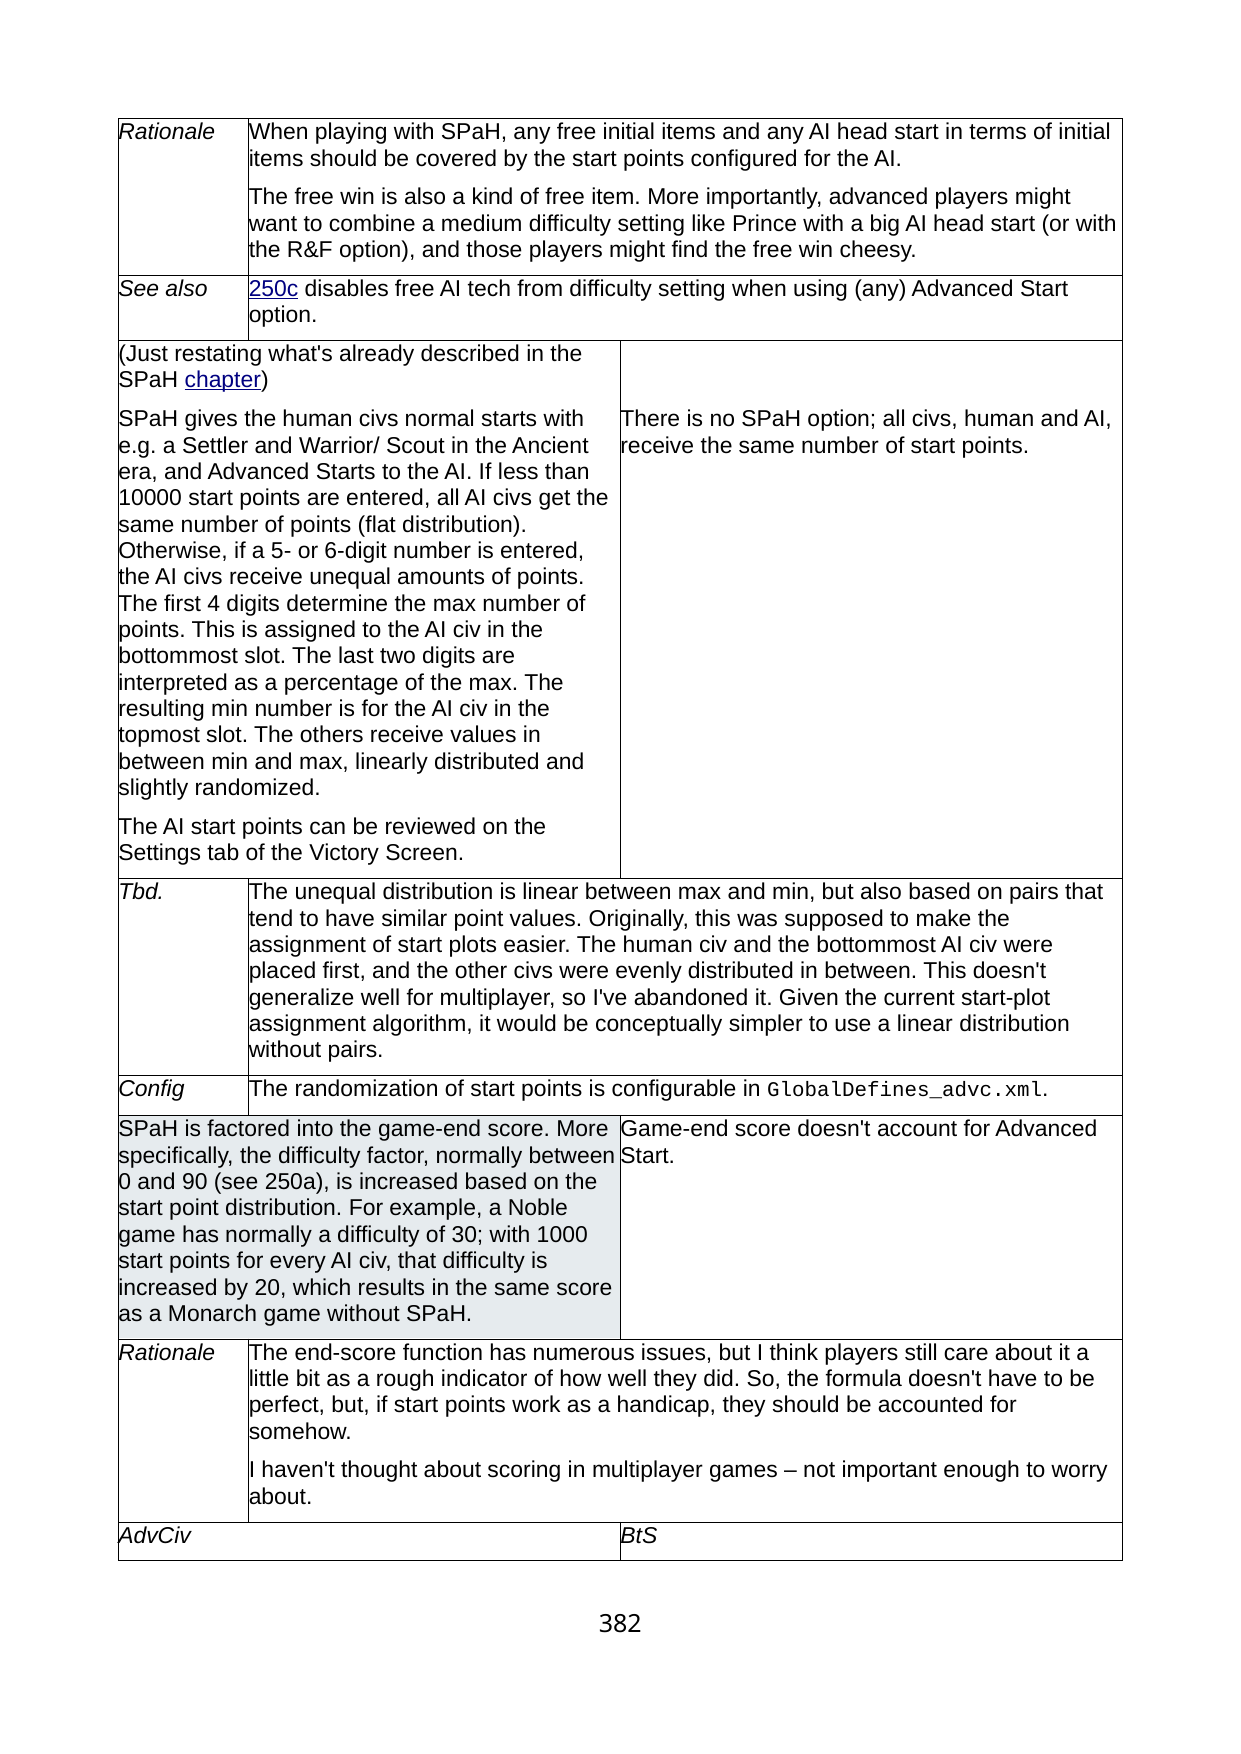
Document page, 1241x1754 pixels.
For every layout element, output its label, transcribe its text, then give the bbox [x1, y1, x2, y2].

table_cell When playing with SPaH, any free initial items and any AI head start in terms of initial items should be covered by the start points configured for the AI. The free win is also a kind of free item. More importantly, advanced players might want to combine a medium difficulty setting like Prince with a big AI head start (or with the R&F option), and those players might find the free win cheesy. [249, 119, 1122, 275]
table_cell Tbd. [119, 879, 248, 1075]
table_cell The randomization of start points is configurable in GlobalDefines_advc.xml. [249, 1076, 1122, 1115]
table_cell Rationale [119, 1340, 248, 1522]
table_cell Rationale [119, 119, 248, 275]
table_cell 250c disables free AI tech from difficulty setting when using (any) Advanced Start option. [249, 276, 1122, 340]
table_cell Game-end score doesn't account for Advanced Start. [621, 1116, 1122, 1338]
table_cell BtS [621, 1523, 1122, 1560]
table_cell See also [119, 276, 248, 340]
table_cell There is no SPaH option; all civs, human and AI, receive the same number of start points. [621, 341, 1122, 878]
table_cell The unequal distribution is linear between max and min, but also based on pairs that tend to have similar point values. Originally, this was supposed to make the assignment of start plots easier. The human civ and the bottommost AI civ were placed first, and the other civs were evenly distributed in between. This doesn't generalize well for multiplayer, so I've abandoned it. Given the current start-plot assignment algorithm, it would be conceptually simpler to use a linear distribution without pairs. [249, 879, 1122, 1075]
table_cell The end-score function has numerous issues, but I think players still care about it a little bit as a rough indicator of how well they did. So, the formula doesn't have to be perfect, but, if start points work as a handicap, they should be accounted for somehow. I haven't thought about scoring in multiplayer games – not important enough to worry about. [249, 1340, 1122, 1522]
table_cell AdvCiv [119, 1523, 620, 1560]
table_cell SPaH is factored into the game-end score. More specifically, the difficulty factor, normally between 0 and 90 (see 250a), is increased based on the start point distribution. For example, a Noble game has normally a difficulty of 30; with 1000 start points for every AI civ, that difficulty is increased by 20, which results in the same score as a Monarch game without SPaH. [119, 1116, 620, 1338]
table_cell (Just restating what's already described in the SPaH chapter) SPaH gives the human civs normal starts with e.g. a Settler and Warrior/ Scout in the Ancient era, and Advanced Starts to the AI. If less than 10000 start points are entered, all AI civs get the same number of points (flat distribution). Otherwise, if a 5- or 6-digit number is entered, the AI civs receive unequal amounts of points. The first 4 digits determine the max number of points. This is assigned to the AI civ in the bottommost slot. The last two digits are interpreted as a percentage of the max. The resulting min number is for the AI civ in the topmost slot. The others receive values in between min and max, linearly distributed and slightly randomized. The AI start points can be reviewed on the Settings tab of the Victory Screen. [119, 341, 620, 878]
table_cell Config [119, 1076, 248, 1115]
